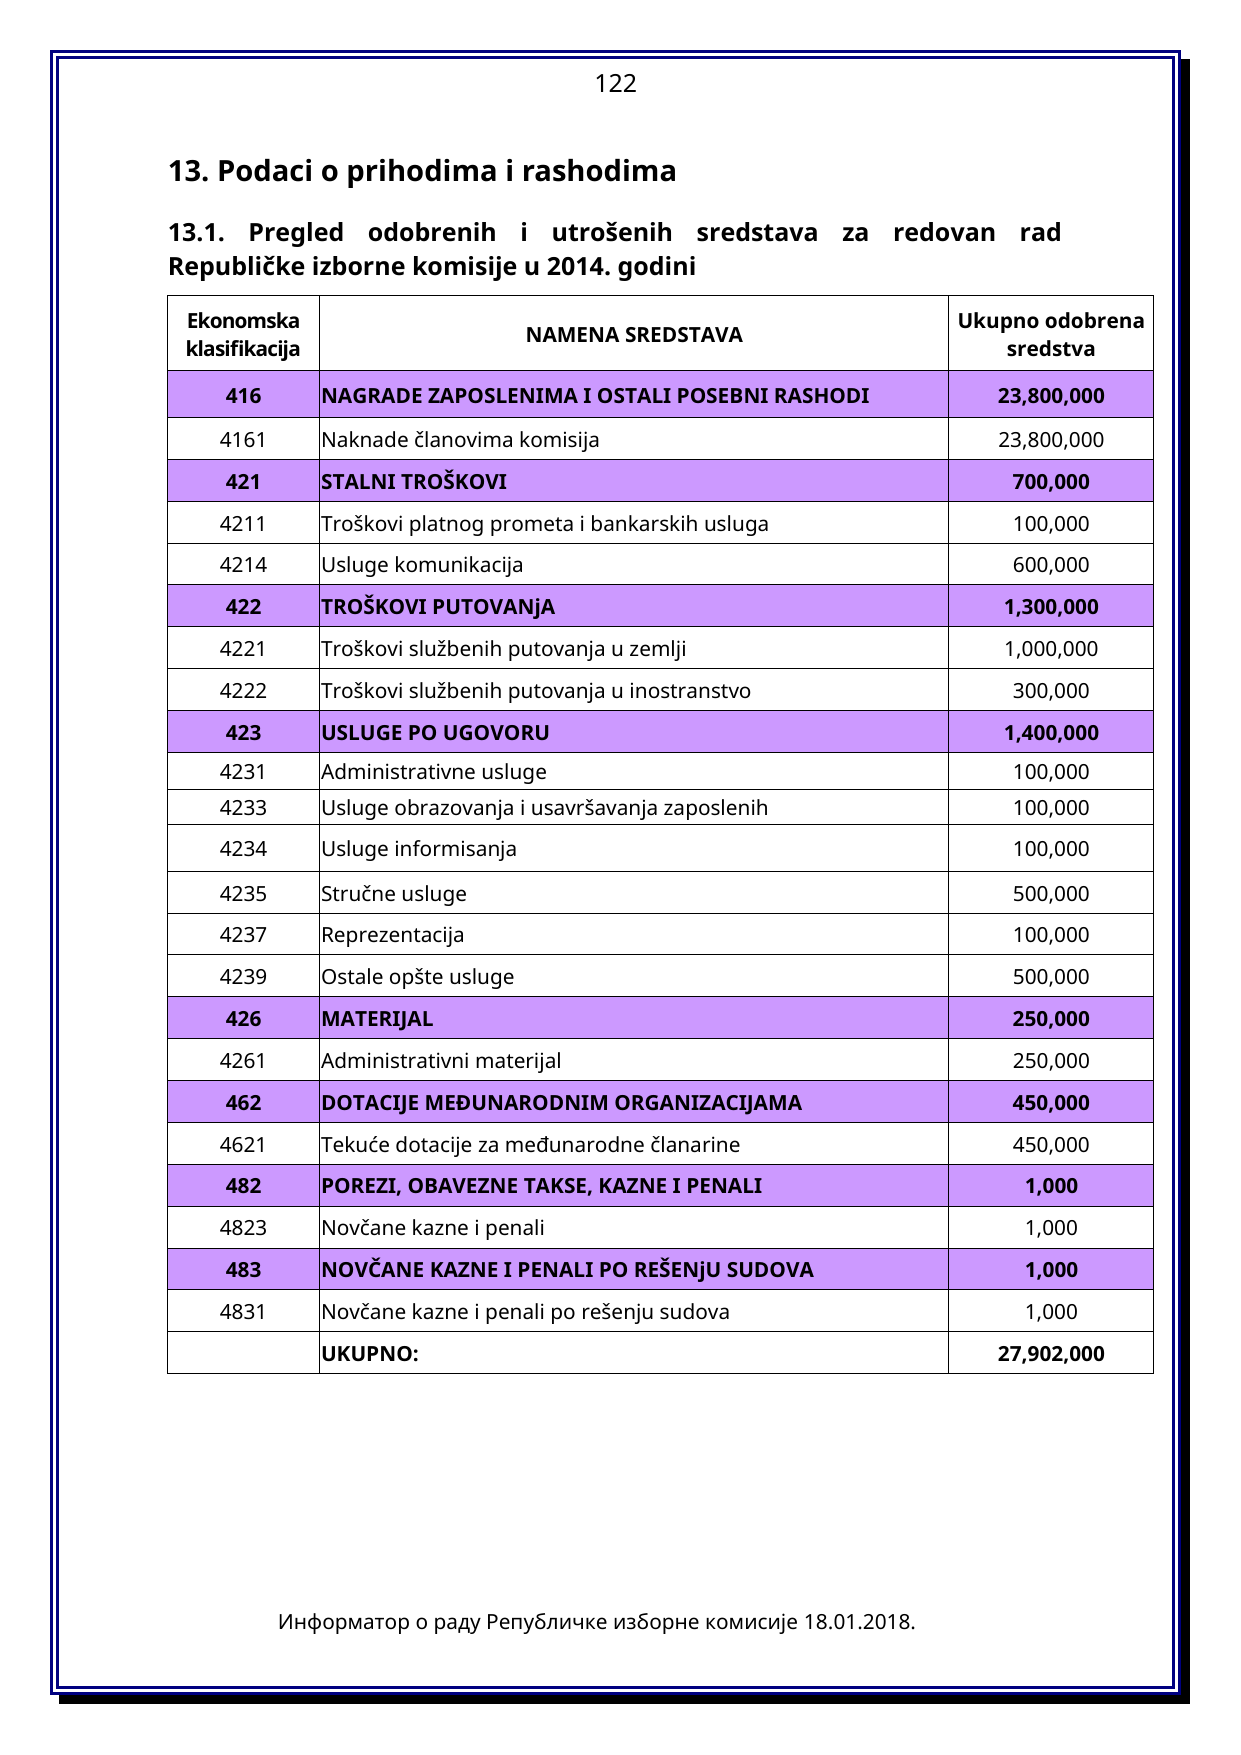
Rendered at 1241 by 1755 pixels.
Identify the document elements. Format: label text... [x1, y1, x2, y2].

table_cell 4222 [168, 669, 319, 710]
table_cell 1,000 [949, 1290, 1153, 1331]
table_cell Usluge informisanja [320, 825, 948, 871]
table_cell 100,000 [949, 502, 1153, 542]
table_cell 4211 [168, 502, 319, 542]
table_cell 450,000 [949, 1081, 1153, 1122]
table_cell Troškovi službenih putovanja u zemlji [320, 627, 948, 668]
table_cell Novčane kazne i penali [320, 1207, 948, 1247]
table_cell DOTACIJE MEĐUNARODNIM ORGANIZACIJAMA [320, 1081, 948, 1122]
table_cell 4161 [168, 418, 319, 459]
table_cell 4221 [168, 627, 319, 668]
table_cell 100,000 [949, 790, 1153, 824]
table_cell POREZI, OBAVEZNE TAKSE, KAZNE I PENALI [320, 1165, 948, 1206]
table_cell 700,000 [949, 460, 1153, 501]
subtitle 13.1. Pregled odobrenih i utrošenih sredstava za redovan rad Republičke izborne komisije u 2014. godini [168, 215, 1063, 283]
table_cell 250,000 [949, 1039, 1153, 1080]
table_cell Administrativne usluge [320, 753, 948, 789]
table_cell 4823 [168, 1207, 319, 1247]
table_cell 426 [168, 997, 319, 1038]
table_cell TROŠKOVI PUTOVANjA [320, 585, 948, 626]
table_cell 482 [168, 1165, 319, 1206]
table_cell NOVČANE KAZNE I PENALI PO REŠENjU SUDOVA [320, 1249, 948, 1289]
table_cell STALNI TROŠKOVI [320, 460, 948, 501]
table_cell Usluge komunikacija [320, 544, 948, 584]
table_cell 100,000 [949, 914, 1153, 954]
table_cell Usluge obrazovanja i usavršavanja zaposlenih [320, 790, 948, 824]
table_cell 500,000 [949, 955, 1153, 996]
subtitle 13. Podaci o prihodima i rashodima [168, 150, 1063, 190]
table_cell 600,000 [949, 544, 1153, 584]
table_cell 1,000 [949, 1249, 1153, 1289]
table_cell 1,000,000 [949, 627, 1153, 668]
table_cell 1,000 [949, 1165, 1153, 1206]
table_cell 422 [168, 585, 319, 626]
table_cell 4231 [168, 753, 319, 789]
table_cell 300,000 [949, 669, 1153, 710]
table_cell 250,000 [949, 997, 1153, 1038]
table_cell 100,000 [949, 825, 1153, 871]
table_cell 23,800,000 [949, 371, 1153, 417]
table_cell 450,000 [949, 1123, 1153, 1164]
table_cell 1,400,000 [949, 711, 1153, 752]
table_header Ekonomska klasifikacija [168, 296, 319, 370]
table_cell 500,000 [949, 872, 1153, 912]
table_header Ukupno odobrena sredstva [949, 296, 1153, 370]
table_cell NAGRADE ZAPOSLENIMA I OSTALI POSEBNI RASHODI [320, 371, 948, 417]
table_cell Troškovi platnog prometa i bankarskih usluga [320, 502, 948, 542]
table_cell Troškovi službenih putovanja u inostranstvo [320, 669, 948, 710]
table_cell 4239 [168, 955, 319, 996]
table_cell MATERIJAL [320, 997, 948, 1038]
table_cell Reprezentacija [320, 914, 948, 954]
table_cell 1,300,000 [949, 585, 1153, 626]
table_cell 23,800,000 [949, 418, 1153, 459]
table_cell USLUGE PO UGOVORU [320, 711, 948, 752]
table_cell 4621 [168, 1123, 319, 1164]
table_cell Naknade članovima komisija [320, 418, 948, 459]
table_cell Tekuće dotacije za međunarodne članarine [320, 1123, 948, 1164]
table_cell 4831 [168, 1290, 319, 1331]
table_cell 483 [168, 1249, 319, 1289]
table_cell 421 [168, 460, 319, 501]
table_cell [168, 1332, 319, 1373]
table_cell Novčane kazne i penali po rešenju sudova [320, 1290, 948, 1331]
table_cell 4237 [168, 914, 319, 954]
table_cell 27,902,000 [949, 1332, 1153, 1373]
table_cell 4235 [168, 872, 319, 912]
table_cell 462 [168, 1081, 319, 1122]
table_cell 4234 [168, 825, 319, 871]
table_cell UKUPNO: [320, 1332, 948, 1373]
table_cell 423 [168, 711, 319, 752]
table_cell 4233 [168, 790, 319, 824]
table_cell 100,000 [949, 753, 1153, 789]
table_header NAMENA SREDSTAVA [320, 296, 948, 370]
table_cell Administrativni materijal [320, 1039, 948, 1080]
table_cell Ostale opšte usluge [320, 955, 948, 996]
table_cell 4214 [168, 544, 319, 584]
table_cell 1,000 [949, 1207, 1153, 1247]
table_cell 4261 [168, 1039, 319, 1080]
table_cell 416 [168, 371, 319, 417]
table_cell Stručne usluge [320, 872, 948, 912]
